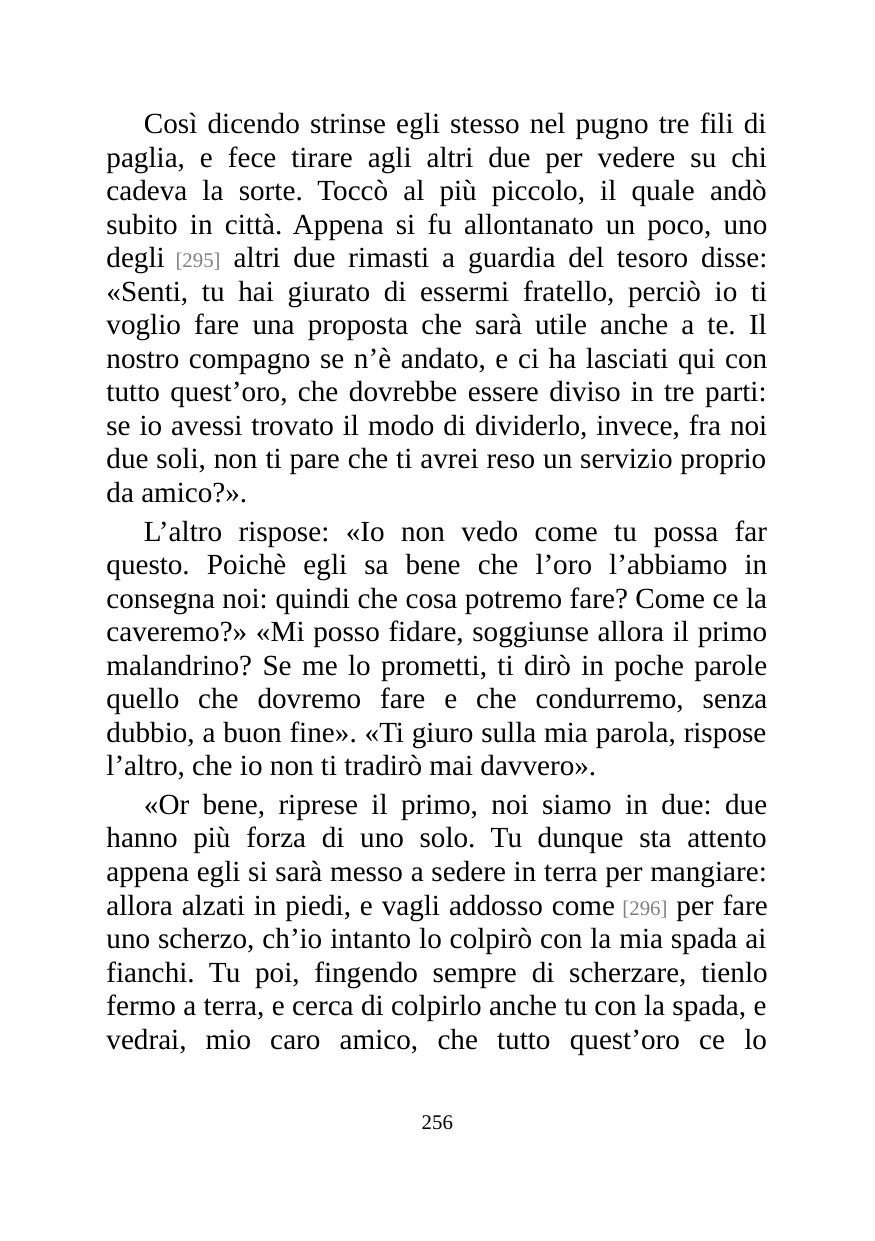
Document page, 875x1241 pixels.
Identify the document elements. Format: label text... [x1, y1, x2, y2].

text «Or bene, riprese il primo, noi siamo in due: due hanno più forza di uno solo. Tu dunque sta attento appena egli si sarà messo a sedere in terra per mangiare: allora alzati in piedi, e vagli addosso come [296] per fare uno scherzo, ch’io intanto lo colpirò con la mia spada ai fianchi. Tu poi, fingendo sempre di scherzare, tienlo fermo a terra, e cerca di colpirlo anche tu con la spada, e vedrai, mio caro amico, che tutto quest’oro ce lo [106, 787, 768, 1055]
text Così dicendo strinse egli stesso nel pugno tre fili di paglia, e fece tirare agli altri due per vedere su chi cadeva la sorte. Toccò al più piccolo, il quale andò subito in città. Appena si fu allontanato un poco, uno degli [295] altri due rimasti a guardia del tesoro disse: «Senti, tu hai giurato di essermi fratello, perciò io ti voglio fare una proposta che sarà utile anche a te. Il nostro compagno se n’è andato, e ci ha lasciati qui con tutto quest’oro, che dovrebbe essere diviso in tre parti: se io avessi trovato il modo di dividerlo, invece, fra noi due soli, non ti pare che ti avrei reso un servizio proprio da amico?». [106, 106, 768, 509]
text L’altro rispose: «Io non vedo come tu possa far questo. Poichè egli sa bene che l’oro l’abbiamo in consegna noi: quindi che cosa potremo fare? Come ce la caveremo?» «Mi posso fidare, soggiunse allora il primo malandrino? Se me lo prometti, ti dirò in poche parole quello che dovremo fare e che condurremo, senza dubbio, a buon fine». «Ti giuro sulla mia parola, rispose l’altro, che io non ti tradirò mai davvero». [106, 514, 768, 782]
